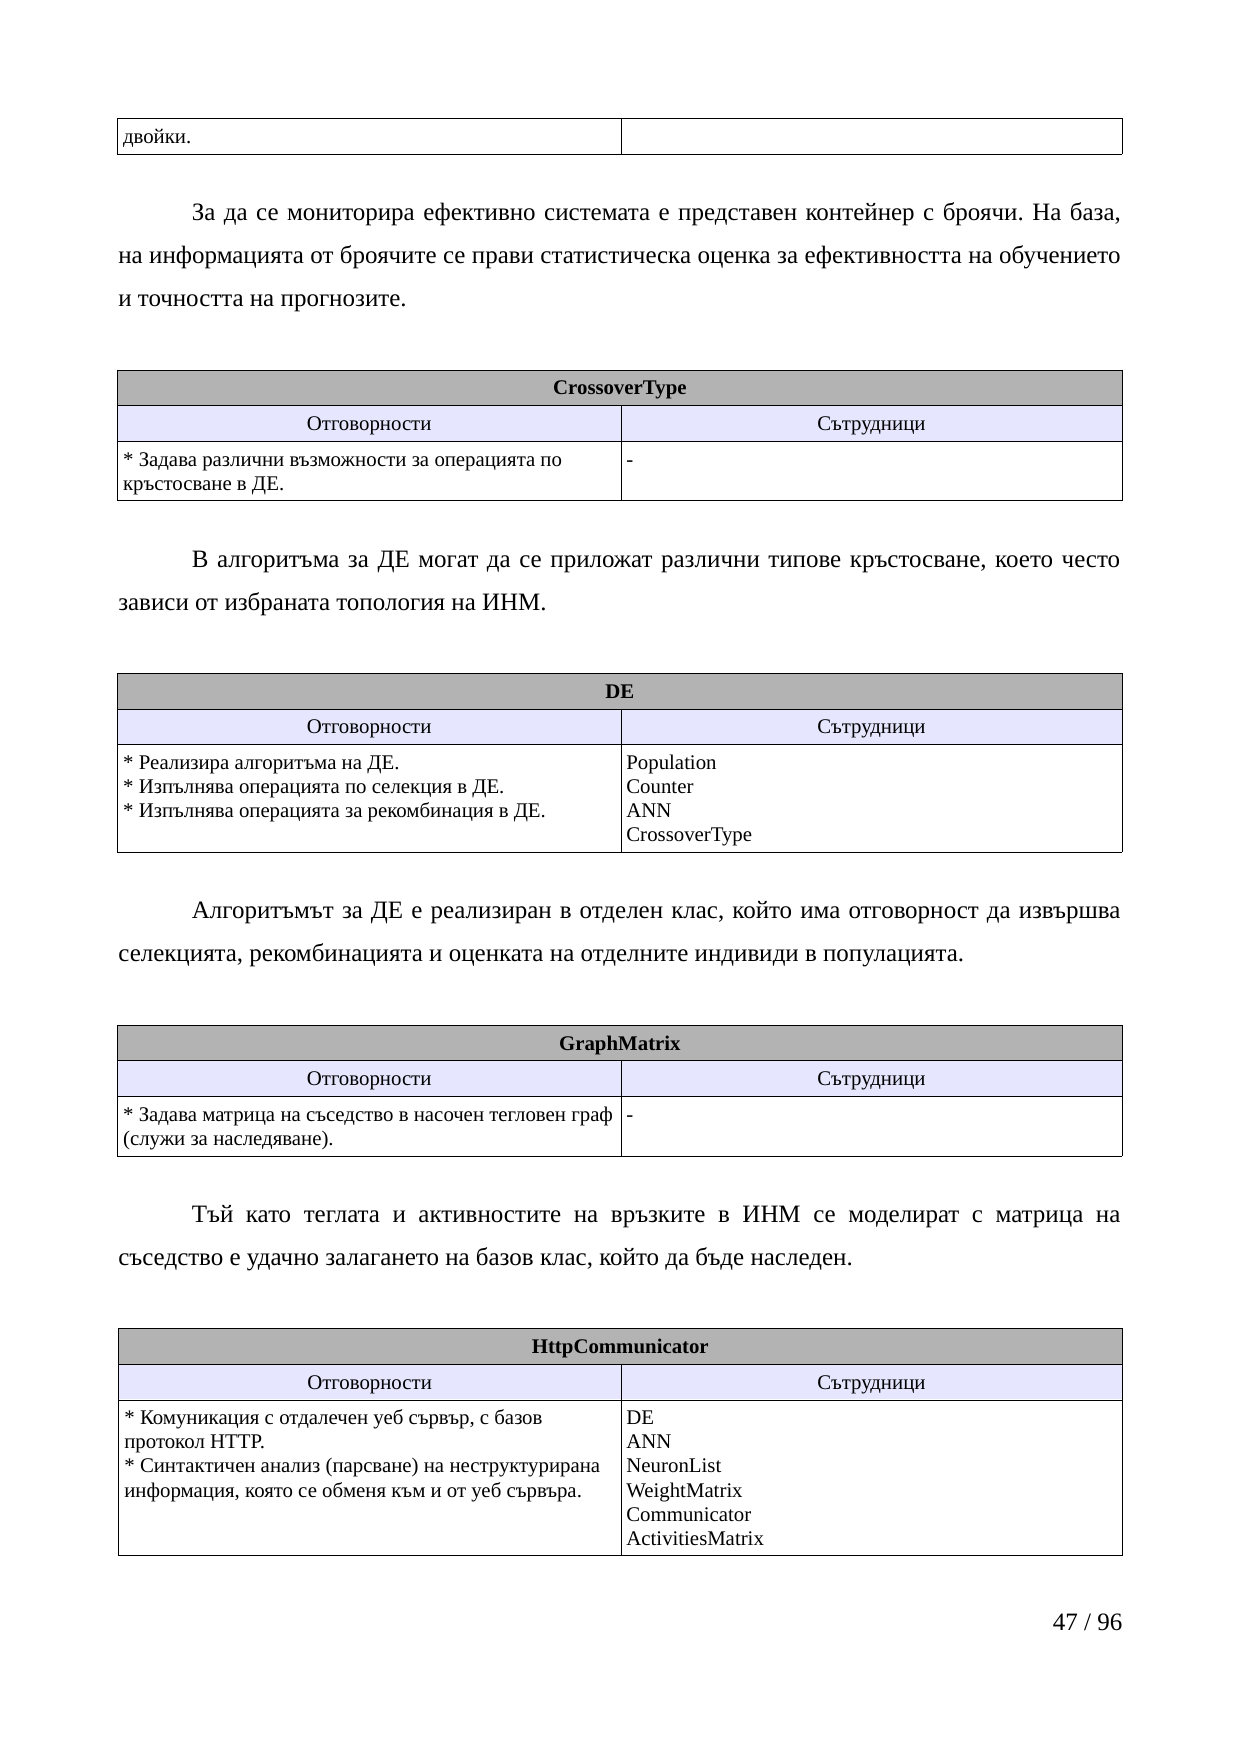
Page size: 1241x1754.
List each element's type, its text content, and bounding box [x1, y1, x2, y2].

table_cell Отговорности [118, 710, 621, 744]
table_cell Сътрудници [622, 710, 1122, 744]
table_header CrossoverType [118, 371, 1122, 405]
table_cell Отговорности [119, 1365, 621, 1399]
table_cell * Задава различни възможности за операцията по кръстосване в ДЕ. [118, 442, 621, 500]
table_cell - [622, 1097, 1122, 1156]
table_cell * Реализира алгоритъма на ДЕ. * Изпълнява операцията по селекция в ДЕ. * Изпълнява операцията за рекомбинация в ДЕ. [118, 745, 621, 852]
table_cell * Комуникация с отдалечен уеб сървър, с базов протокол HTTP. * Синтактичен анализ (парсване) на неструктурирана информация, която се обменя към и от уеб сървъра. [119, 1401, 621, 1555]
table_cell Сътрудници [622, 1061, 1122, 1096]
text Тъй като теглата и активностите на връзките в ИНМ се моделират с матрица на съседство е удачно залагането на базов клас, който да бъде наследен. [118, 1199, 1122, 1271]
table_cell двойки. [118, 119, 621, 154]
table_cell Population Counter ANN CrossoverType [622, 745, 1122, 852]
table_cell Отговорности [118, 1061, 621, 1096]
table_cell DE ANN NeuronList WeightMatrix Communicator ActivitiesMatrix [622, 1401, 1122, 1555]
text Алгоритъмът за ДЕ е реализиран в отделен клас, който има отговорност да извършва селекцията, рекомбинацията и оценката на отделните индивиди в популацията. [118, 895, 1122, 967]
table_header HttpCommunicator [119, 1329, 1122, 1364]
table_cell Сътрудници [622, 406, 1122, 441]
text В алгоритъма за ДЕ могат да се приложат различни типове кръстосване, което често зависи от избраната топология на ИНМ. [118, 544, 1122, 616]
table_cell * Задава матрица на съседство в насочен тегловен граф (служи за наследяване). [118, 1097, 621, 1156]
table_cell - [622, 442, 1122, 500]
table_header DE [118, 674, 1122, 709]
table_header GraphMatrix [118, 1026, 1122, 1060]
table_cell Отговорности [118, 406, 621, 441]
text За да се мониторира ефективно системата е представен контейнер с броячи. На база, на информацията от броячите се прави статистическа оценка за ефективността на обучението и точността на прогнозите. [118, 197, 1122, 312]
table_cell - [622, 119, 1122, 154]
table_cell Сътрудници [622, 1365, 1122, 1399]
